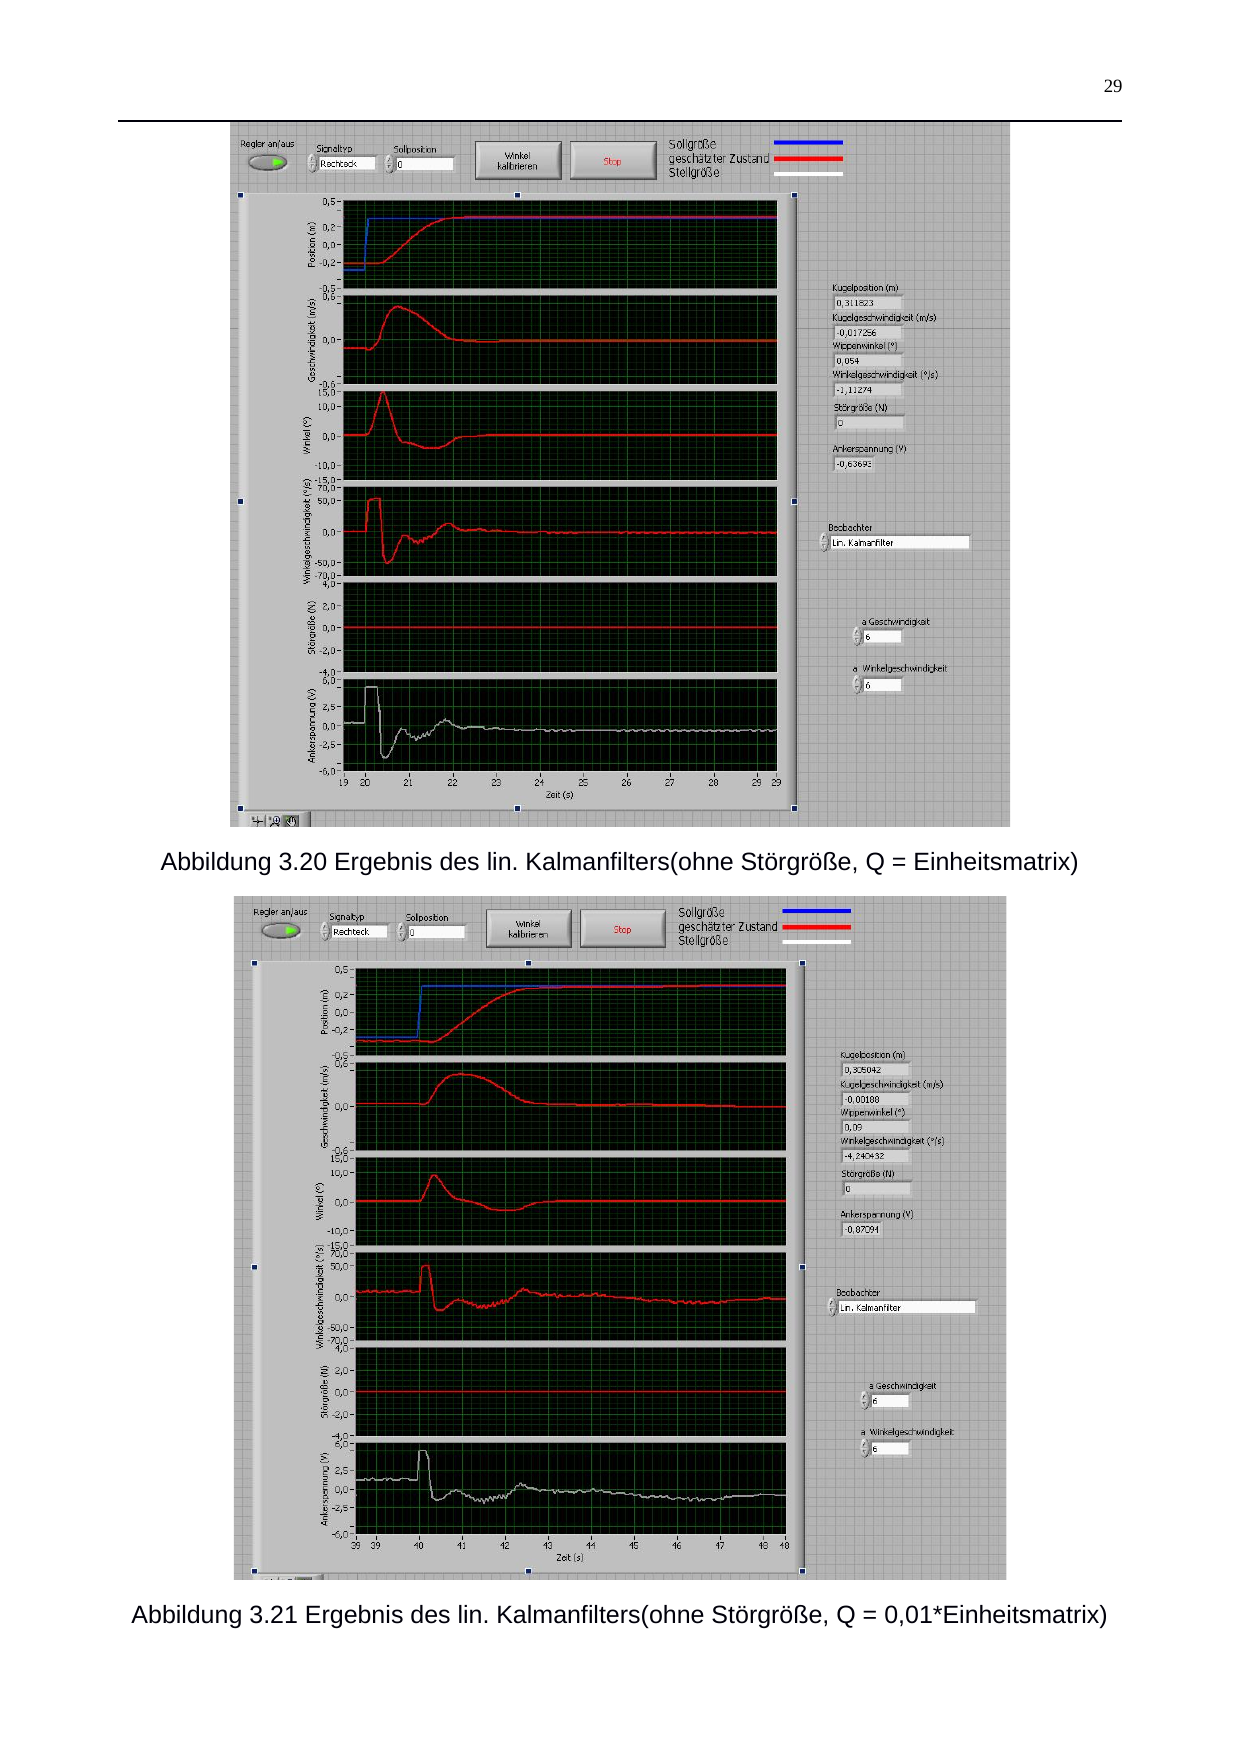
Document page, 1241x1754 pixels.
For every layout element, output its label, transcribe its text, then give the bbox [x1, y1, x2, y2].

text Abbildung 3.21 Ergebnis des lin. Kalmanfilters(ohne Störgröße, Q = 0,01*Einheitsmatrix) [118, 1599, 1122, 1628]
picture [230, 122, 1011, 827]
picture [233, 896, 1007, 1580]
text Abbildung 3.20 Ergebnis des lin. Kalmanfilters(ohne Störgröße, Q = Einheitsmatrix) [118, 847, 1122, 876]
